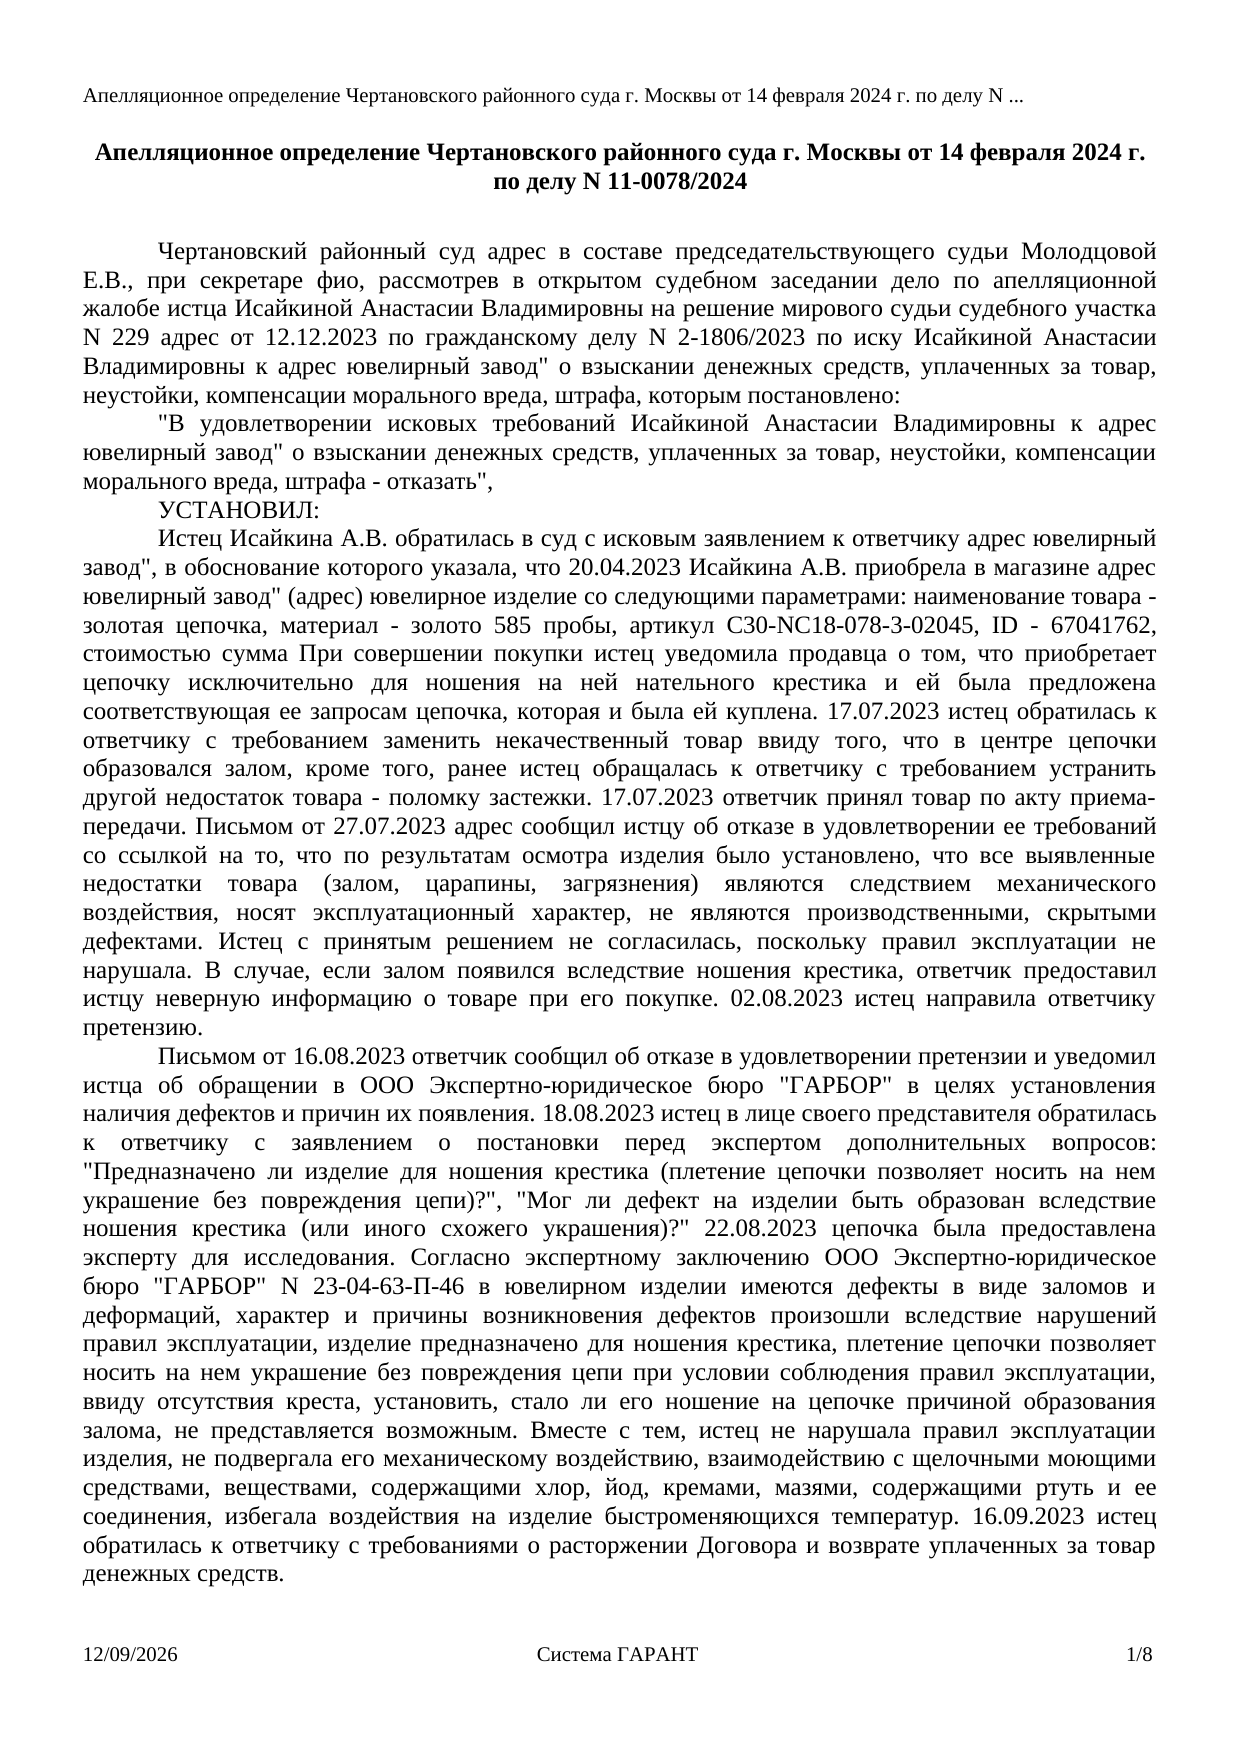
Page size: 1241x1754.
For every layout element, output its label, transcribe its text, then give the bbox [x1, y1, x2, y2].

text Истец Исайкина А.В. обратилась в суд с исковым заявлением к ответчику адрес ювелирный завод", в обоснование которого указала, что 20.04.2023 Исайкина А.В. приобрела в магазине адрес ювелирный завод" (адрес) ювелирное изделие со следующими параметрами: наименование товара - золотая цепочка, материал - золото 585 пробы, артикул С30-NC18-078-3-02045, ID - 67041762, стоимостью сумма При совершении покупки истец уведомила продавца о том, что приобретает цепочку исключительно для ношения на ней нательного крестика и ей была предложена соответствующая ее запросам цепочка, которая и была ей куплена. 17.07.2023 истец обратилась к ответчику с требованием заменить некачественный товар ввиду того, что в центре цепочки образовался залом, кроме того, ранее истец обращалась к ответчику с требованием устранить другой недостаток товара - поломку застежки. 17.07.2023 ответчик принял товар по акту приема-передачи. Письмом от 27.07.2023 адрес сообщил истцу об отказе в удовлетворении ее требований со ссылкой на то, что по результатам осмотра изделия было установлено, что все выявленные недостатки товара (залом, царапины, загрязнения) являются следствием механического воздействия, носят эксплуатационный характер, не являются производственными, скрытыми дефектами. Истец с принятым решением не согласилась, поскольку правил эксплуатации не нарушала. В случае, если залом появился вследствие ношения крестика, ответчик предоставил истцу неверную информацию о товаре при его покупке. 02.08.2023 истец направила ответчику претензию. [83, 523, 1157, 1041]
subtitle Апелляционное определение Чертановского районного суда г. Москвы от 14 февраля 2024 г. по делу N 11-0078/2024 [83, 137, 1157, 195]
text УСТАНОВИЛ: [83, 495, 1157, 523]
text Чертановский районный суд адрес в составе председательствующего судьи Молодцовой Е.В., при секретаре фио, рассмотрев в открытом судебном заседании дело по апелляционной жалобе истца Исайкиной Анастасии Владимировны на решение мирового судьи судебного участка N 229 адрес от 12.12.2023 по гражданскому делу N 2-1806/2023 по иску Исайкиной Анастасии Владимировны к адрес ювелирный завод" о взыскании денежных средств, уплаченных за товар, неустойки, компенсации морального вреда, штрафа, которым постановлено: [83, 236, 1157, 408]
text Письмом от 16.08.2023 ответчик сообщил об отказе в удовлетворении претензии и уведомил истца об обращении в ООО Экспертно-юридическое бюро "ГАРБОР" в целях установления наличия дефектов и причин их появления. 18.08.2023 истец в лице своего представителя обратилась к ответчику с заявлением о постановки перед экспертом дополнительных вопросов: "Предназначено ли изделие для ношения крестика (плетение цепочки позволяет носить на нем украшение без повреждения цепи)?", "Мог ли дефект на изделии быть образован вследствие ношения крестика (или иного схожего украшения)?" 22.08.2023 цепочка была предоставлена эксперту для исследования. Согласно экспертному заключению ООО Экспертно-юридическое бюро "ГАРБОР" N 23-04-63-П-46 в ювелирном изделии имеются дефекты в виде заломов и деформаций, характер и причины возникновения дефектов произошли вследствие нарушений правил эксплуатации, изделие предназначено для ношения крестика, плетение цепочки позволяет носить на нем украшение без повреждения цепи при условии соблюдения правил эксплуатации, ввиду отсутствия креста, установить, стало ли его ношение на цепочке причиной образования залома, не представляется возможным. Вместе с тем, истец не нарушала правил эксплуатации изделия, не подвергала его механическому воздействию, взаимодействию с щелочными моющими средствами, веществами, содержащими хлор, йод, кремами, мазями, содержащими ртуть и ее соединения, избегала воздействия на изделие быстроменяющихся температур. 16.09.2023 истец обратилась к ответчику с требованиями о расторжении Договора и возврате уплаченных за товар денежных средств. [83, 1041, 1157, 1587]
text "В удовлетворении исковых требований Исайкиной Анастасии Владимировны к адрес ювелирный завод" о взыскании денежных средств, уплаченных за товар, неустойки, компенсации морального вреда, штрафа - отказать", [83, 408, 1157, 495]
